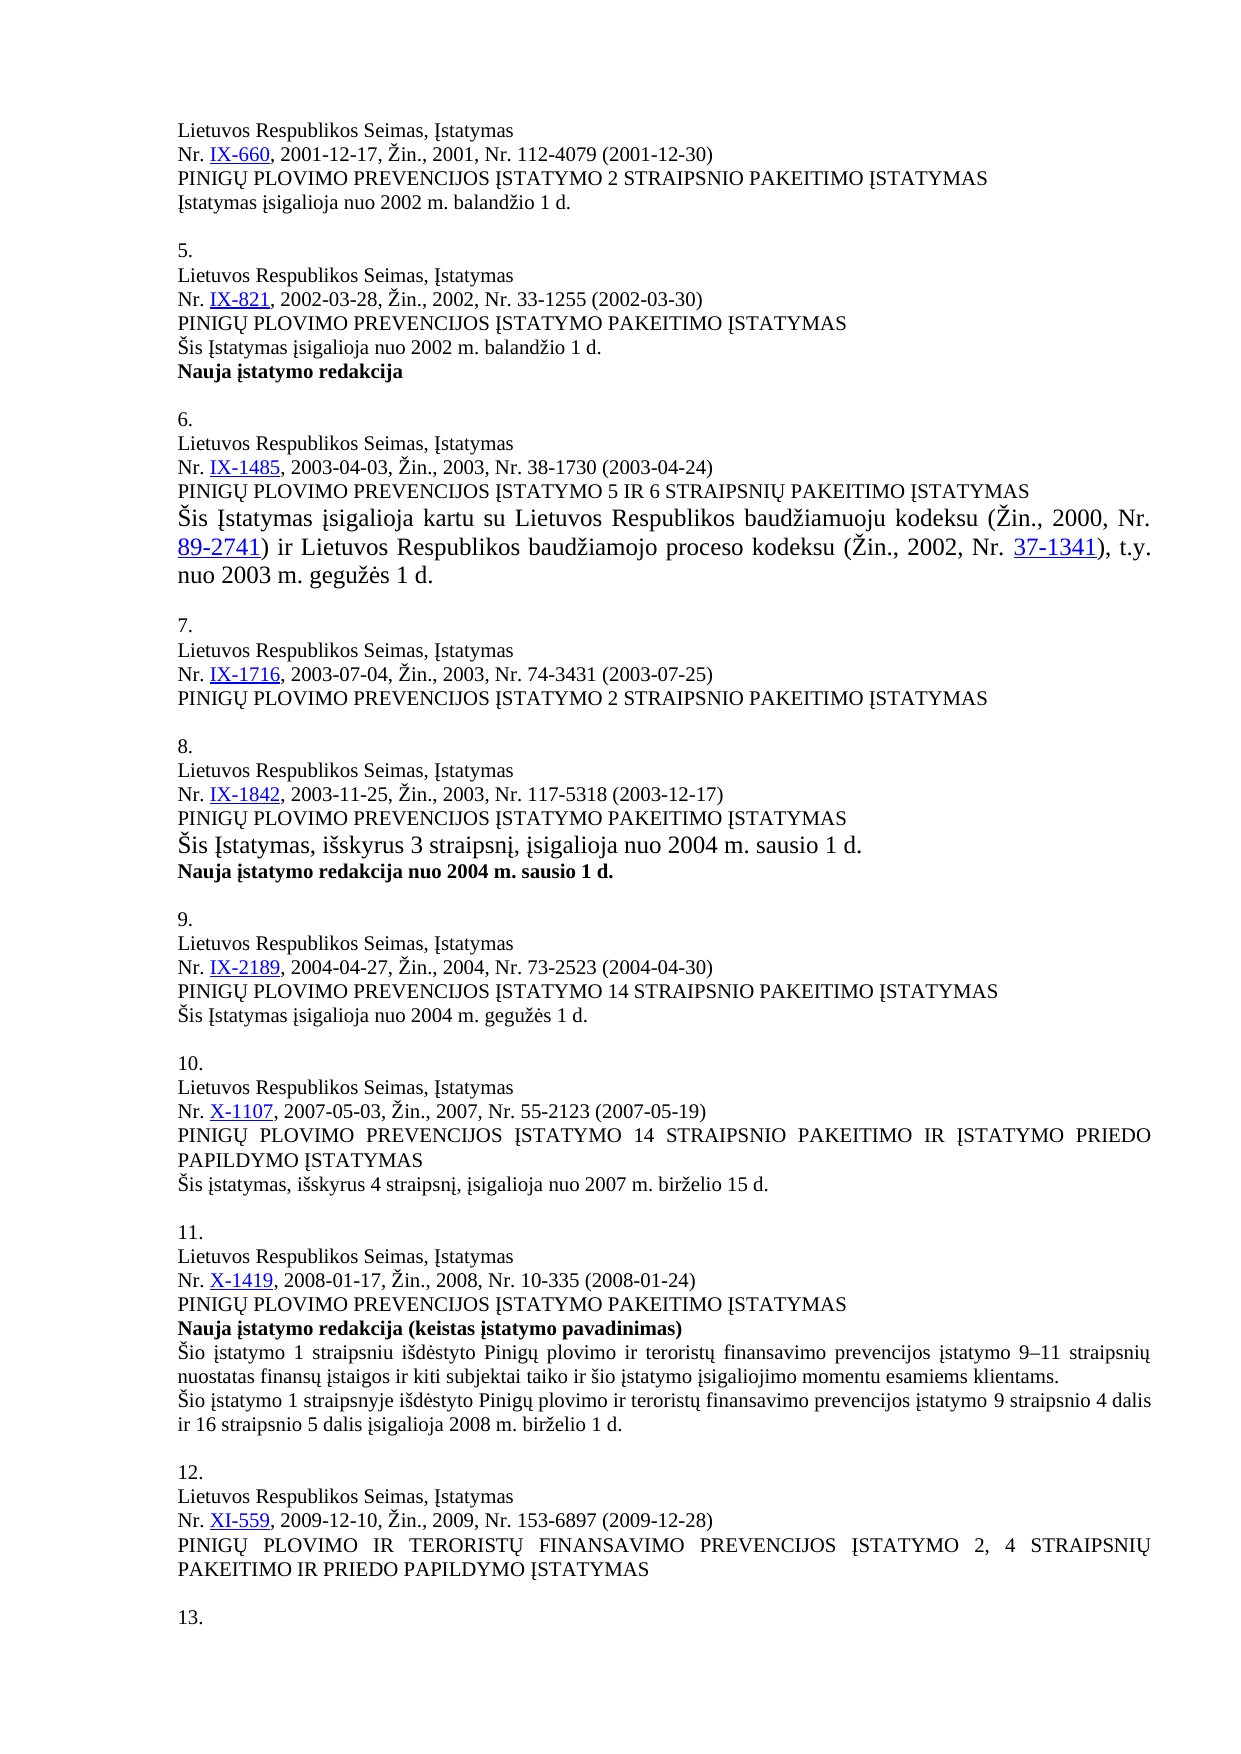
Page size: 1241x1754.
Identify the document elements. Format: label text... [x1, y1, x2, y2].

text 12. [177, 1460, 1152, 1484]
text PINIGŲ PLOVIMO PREVENCIJOS ĮSTATYMO PAKEITIMO ĮSTATYMAS [177, 1292, 1152, 1316]
text Lietuvos Respublikos Seimas, Įstatymas [177, 758, 1152, 782]
text Nr. IX-1485, 2003-04-03, Žin., 2003, Nr. 38-1730 (2003-04-24) [177, 455, 1152, 479]
text 8. [177, 734, 1152, 758]
text PINIGŲ PLOVIMO PREVENCIJOS ĮSTATYMO PAKEITIMO ĮSTATYMAS [177, 806, 1152, 830]
text PINIGŲ PLOVIMO PREVENCIJOS ĮSTATYMO 2 STRAIPSNIO PAKEITIMO ĮSTATYMAS [177, 686, 1152, 710]
subtitle Nauja įstatymo redakcija nuo 2004 m. sausio 1 d. [177, 859, 1152, 883]
text Nr. X-1419, 2008-01-17, Žin., 2008, Nr. 10-335 (2008-01-24) [177, 1268, 1152, 1292]
text Nr. IX-1842, 2003-11-25, Žin., 2003, Nr. 117-5318 (2003-12-17) [177, 782, 1152, 806]
text 7. [177, 613, 1152, 637]
text 9. [177, 907, 1152, 931]
text 13. [177, 1605, 1152, 1629]
text Lietuvos Respublikos Seimas, Įstatymas [177, 637, 1152, 662]
text Lietuvos Respublikos Seimas, Įstatymas [177, 262, 1152, 287]
text Nr. IX-1716, 2003-07-04, Žin., 2003, Nr. 74-3431 (2003-07-25) [177, 662, 1152, 686]
text Šio įstatymo 1 straipsnyje išdėstyto Pinigų plovimo ir teroristų finansavimo prevencijos įstatymo 9 straipsnio 4 dalis ir 16 straipsnio 5 dalis įsigalioja 2008 m. birželio 1 d. [177, 1388, 1152, 1436]
text PINIGŲ PLOVIMO IR TERORISTŲ FINANSAVIMO PREVENCIJOS ĮSTATYMO 2, 4 STRAIPSNIŲ PAKEITIMO IR PRIEDO PAPILDYMO ĮSTATYMAS [177, 1532, 1152, 1581]
text Lietuvos Respublikos Seimas, Įstatymas [177, 1244, 1152, 1268]
text PINIGŲ PLOVIMO PREVENCIJOS ĮSTATYMO 2 STRAIPSNIO PAKEITIMO ĮSTATYMAS [177, 166, 1152, 190]
text 11. [177, 1220, 1152, 1244]
text PINIGŲ PLOVIMO PREVENCIJOS ĮSTATYMO 14 STRAIPSNIO PAKEITIMO IR ĮSTATYMO PRIEDO PAPILDYMO ĮSTATYMAS [177, 1123, 1152, 1172]
text 10. [177, 1051, 1152, 1075]
text PINIGŲ PLOVIMO PREVENCIJOS ĮSTATYMO 5 IR 6 STRAIPSNIŲ PAKEITIMO ĮSTATYMAS [177, 479, 1152, 503]
text Šio įstatymo 1 straipsniu išdėstyto Pinigų plovimo ir teroristų finansavimo prevencijos įstatymo 9–11 straipsnių nuostatas finansų įstaigos ir kiti subjektai taiko ir šio įstatymo įsigaliojimo momentu esamiems klientams. [177, 1340, 1152, 1388]
text Nr. IX-660, 2001-12-17, Žin., 2001, Nr. 112-4079 (2001-12-30) [177, 142, 1152, 166]
text 5. [177, 238, 1152, 262]
text Lietuvos Respublikos Seimas, Įstatymas [177, 431, 1152, 455]
text PINIGŲ PLOVIMO PREVENCIJOS ĮSTATYMO PAKEITIMO ĮSTATYMAS [177, 311, 1152, 335]
subtitle Nauja įstatymo redakcija [177, 359, 1152, 383]
text Šis Įstatymas įsigalioja nuo 2002 m. balandžio 1 d. [177, 335, 1152, 359]
text Šis Įstatymas įsigalioja nuo 2004 m. gegužės 1 d. [177, 1003, 1152, 1027]
text Nr. X-1107, 2007-05-03, Žin., 2007, Nr. 55-2123 (2007-05-19) [177, 1099, 1152, 1123]
text Lietuvos Respublikos Seimas, Įstatymas [177, 118, 1152, 142]
text 6. [177, 407, 1152, 431]
text Šis įstatymas, išskyrus 4 straipsnį, įsigalioja nuo 2007 m. birželio 15 d. [177, 1172, 1152, 1196]
text Įstatymas įsigalioja nuo 2002 m. balandžio 1 d. [177, 190, 1152, 214]
text Lietuvos Respublikos Seimas, Įstatymas [177, 1075, 1152, 1099]
text PINIGŲ PLOVIMO PREVENCIJOS ĮSTATYMO 14 STRAIPSNIO PAKEITIMO ĮSTATYMAS [177, 979, 1152, 1003]
text Šis Įstatymas, išskyrus 3 straipsnį, įsigalioja nuo 2004 m. sausio 1 d. [177, 830, 1152, 859]
text Lietuvos Respublikos Seimas, Įstatymas [177, 1484, 1152, 1508]
text Nr. IX-2189, 2004-04-27, Žin., 2004, Nr. 73-2523 (2004-04-30) [177, 955, 1152, 979]
text Nr. XI-559, 2009-12-10, Žin., 2009, Nr. 153-6897 (2009-12-28) [177, 1508, 1152, 1532]
text Nauja įstatymo redakcija (keistas įstatymo pavadinimas) [177, 1316, 1152, 1340]
text Lietuvos Respublikos Seimas, Įstatymas [177, 931, 1152, 955]
text Šis Įstatymas įsigalioja kartu su Lietuvos Respublikos baudžiamuoju kodeksu (Žin., 2000, Nr. 89-2741) ir Lietuvos Respublikos baudžiamojo proceso kodeksu (Žin., 2002, Nr. 37-1341), t.y. nuo 2003 m. gegužės 1 d. [177, 503, 1152, 589]
text Nr. IX-821, 2002-03-28, Žin., 2002, Nr. 33-1255 (2002-03-30) [177, 287, 1152, 311]
